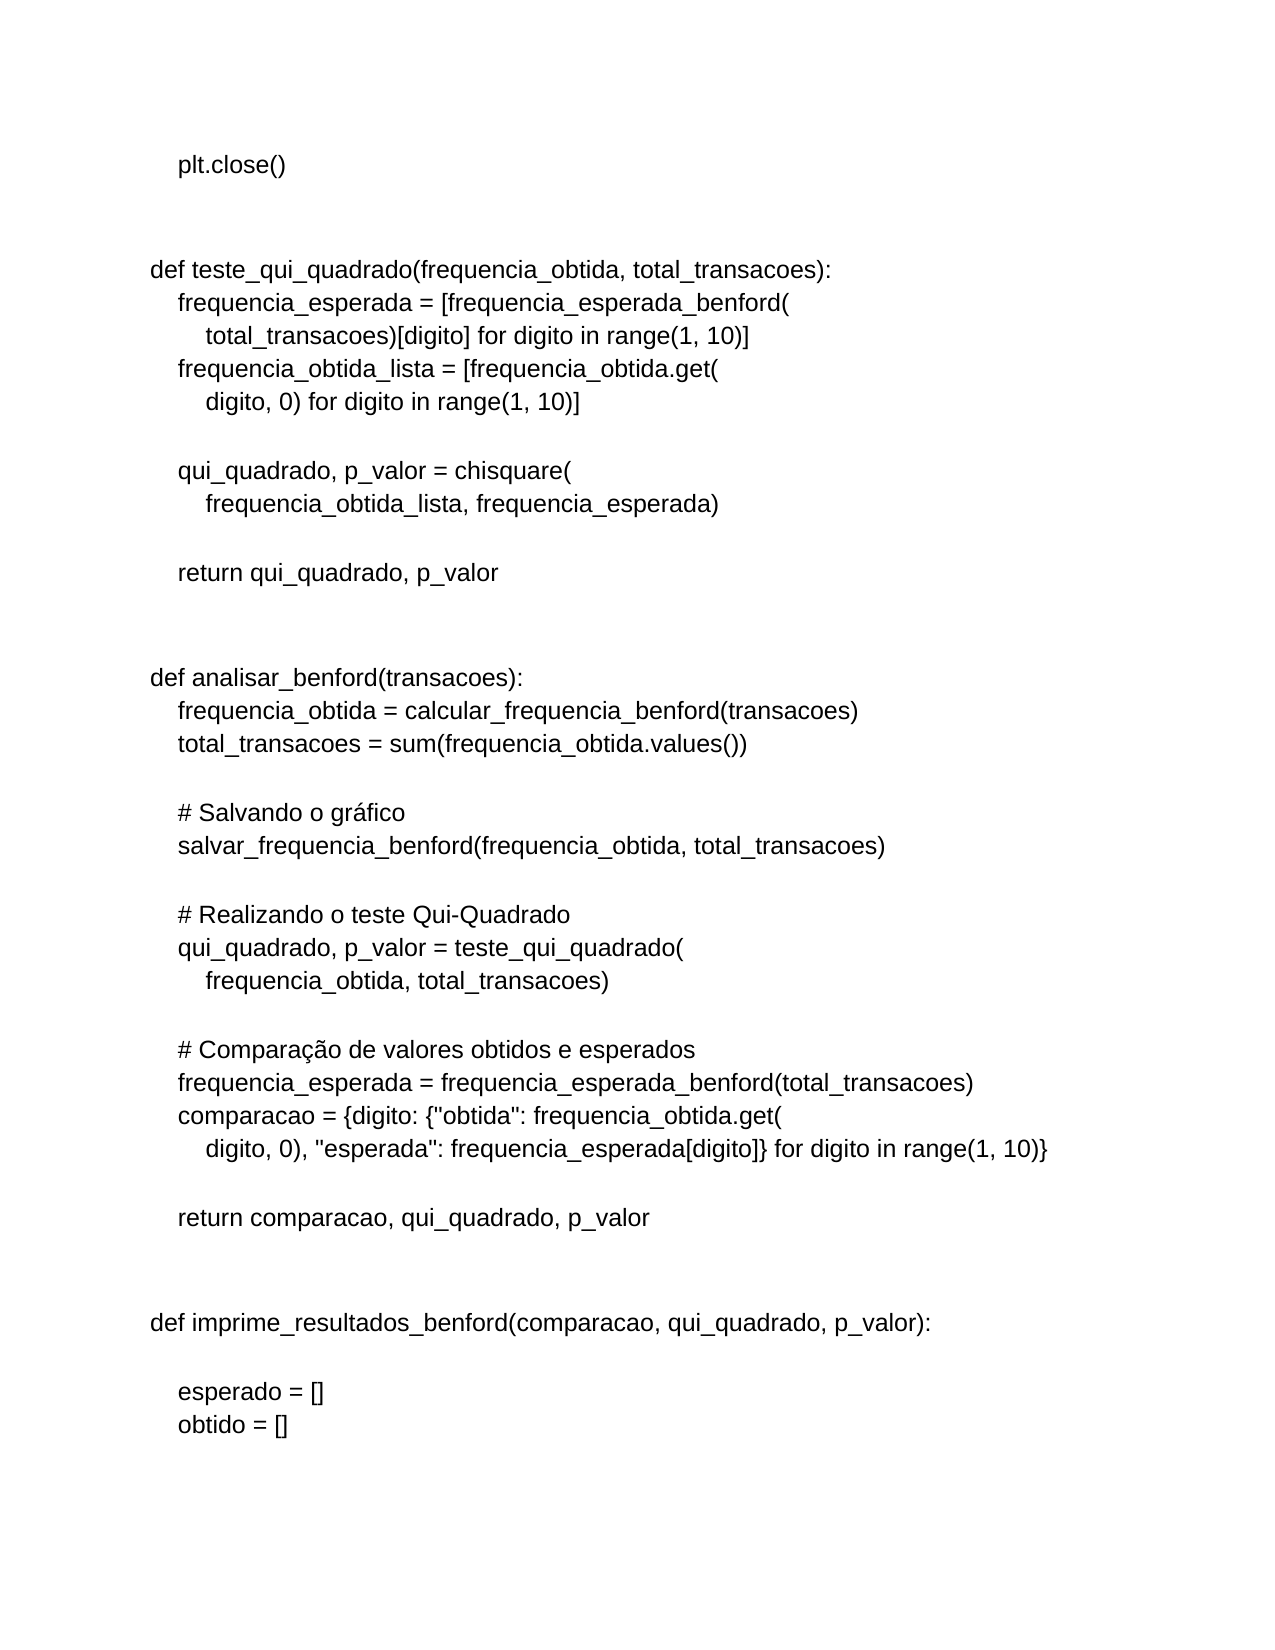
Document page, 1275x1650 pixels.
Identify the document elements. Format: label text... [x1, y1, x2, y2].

text # Realizando o teste Qui-Quadrado [150, 900, 1125, 928]
text def imprime_resultados_benford(comparacao, qui_quadrado, p_valor): [150, 1308, 1125, 1336]
text frequencia_obtida_lista, frequencia_esperada) [150, 489, 1125, 518]
text frequencia_obtida, total_transacoes) [150, 966, 1125, 994]
text qui_quadrado, p_valor = teste_qui_quadrado( [150, 933, 1125, 962]
text # Comparação de valores obtidos e esperados [150, 1035, 1125, 1063]
text return qui_quadrado, p_valor [150, 558, 1125, 587]
text comparacao = {digito: {"obtida": frequencia_obtida.get( [150, 1101, 1125, 1129]
text digito, 0) for digito in range(1, 10)] [150, 387, 1125, 416]
text total_transacoes)[digito] for digito in range(1, 10)] [150, 321, 1125, 350]
text plt.close() [150, 150, 1125, 179]
text # Salvando o gráfico [150, 798, 1125, 827]
text frequencia_esperada = frequencia_esperada_benford(total_transacoes) [150, 1068, 1125, 1097]
text qui_quadrado, p_valor = chisquare( [150, 456, 1125, 485]
text digito, 0), "esperada": frequencia_esperada[digito]} for digito in range(1, 10)} [150, 1134, 1125, 1163]
text def analisar_benford(transacoes): [150, 663, 1125, 692]
text return comparacao, qui_quadrado, p_valor [150, 1203, 1125, 1232]
text def teste_qui_quadrado(frequencia_obtida, total_transacoes): [150, 255, 1125, 284]
text frequencia_obtida = calcular_frequencia_benford(transacoes) [150, 696, 1125, 724]
text esperado = [] [150, 1377, 1125, 1405]
text frequencia_esperada = [frequencia_esperada_benford( [150, 288, 1125, 317]
text frequencia_obtida_lista = [frequencia_obtida.get( [150, 354, 1125, 383]
text salvar_frequencia_benford(frequencia_obtida, total_transacoes) [150, 831, 1125, 859]
text total_transacoes = sum(frequencia_obtida.values()) [150, 729, 1125, 758]
text obtido = [] [150, 1410, 1125, 1438]
